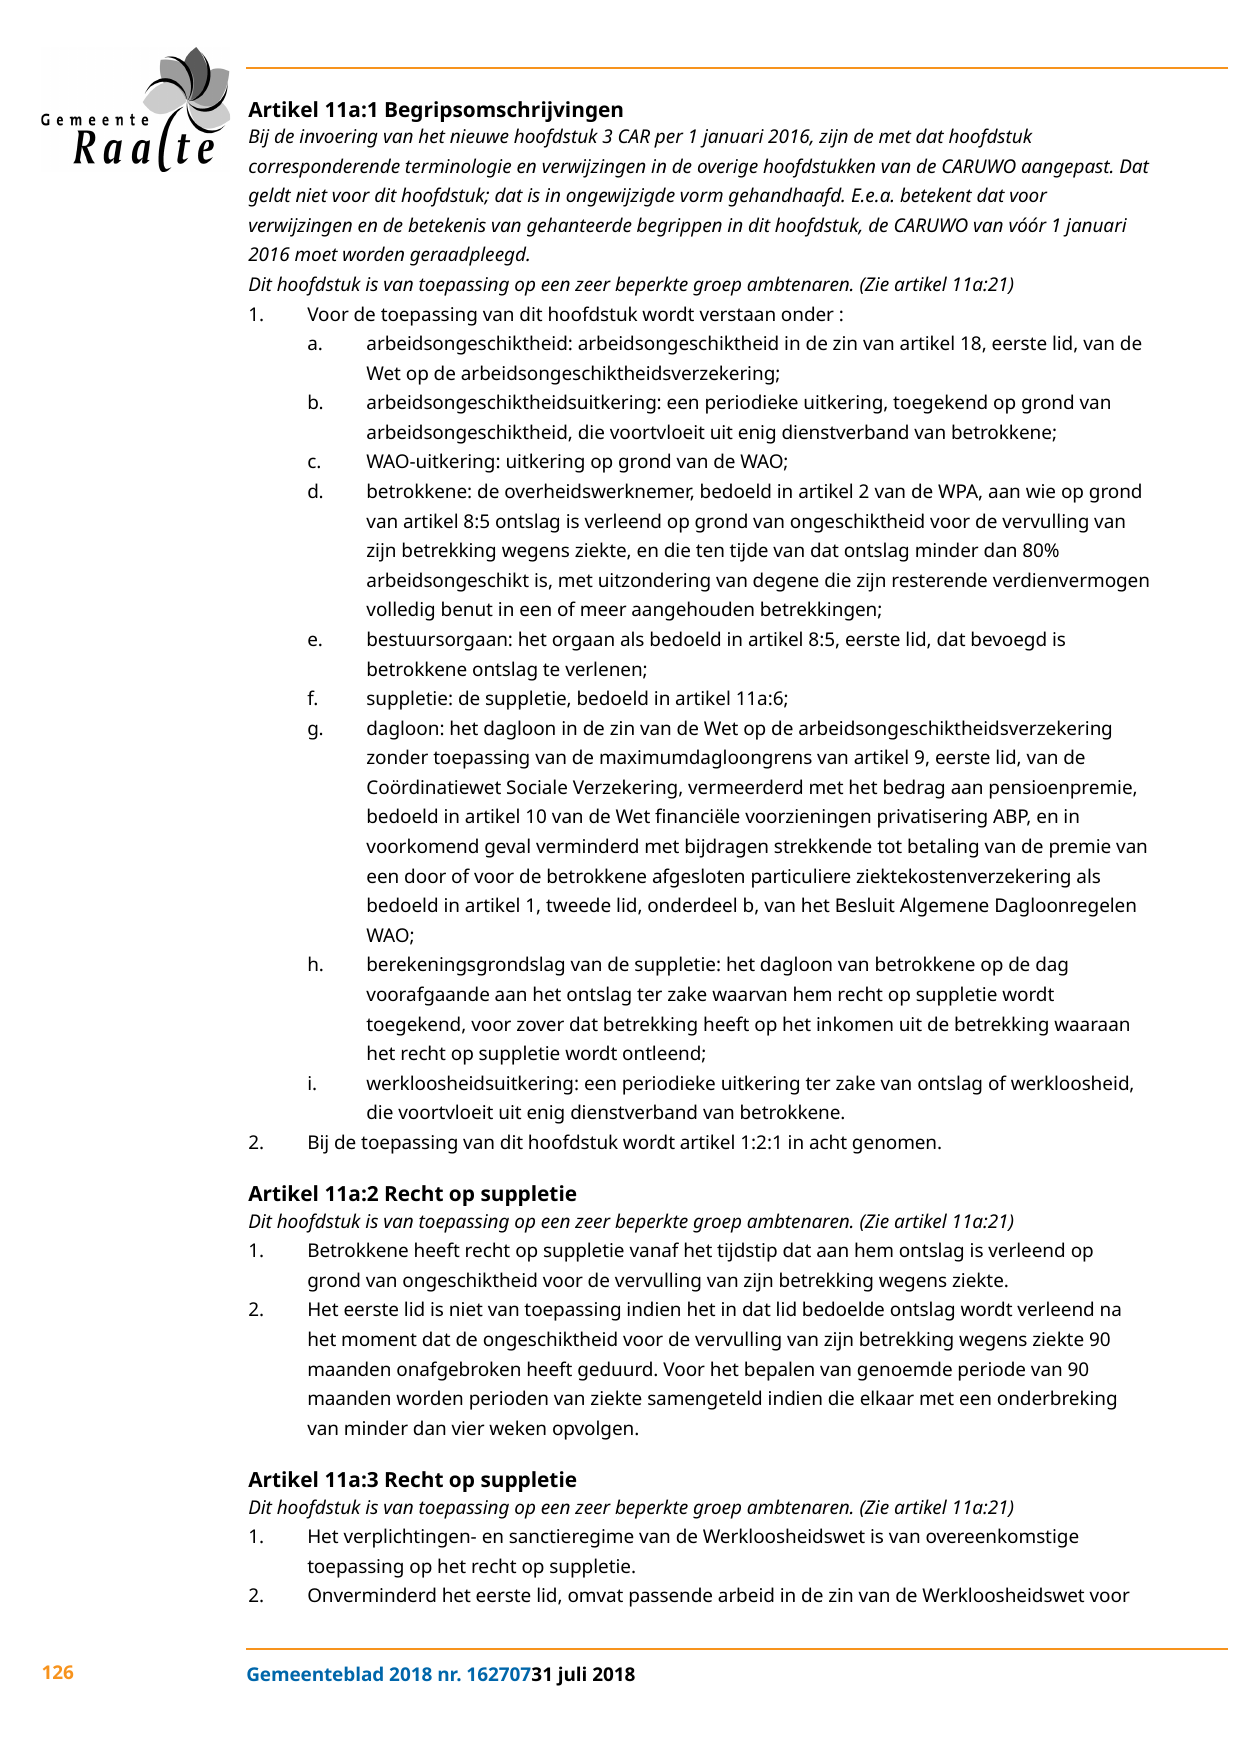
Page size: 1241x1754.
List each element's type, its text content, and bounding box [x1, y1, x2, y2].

text Dit hoofdstuk is van toepassing op een zeer beperkte groep ambtenaren. (Zie artikel 11a:21) [248, 1208, 1152, 1234]
list WAO-uitkering: uitkering op grond van de WAO; [307, 449, 1152, 474]
picture [41, 47, 231, 172]
list berekeningsgrondslag van de suppletie: het dagloon van betrokkene op de dag voorafgaande aan het ontslag ter zake waarvan hem recht op suppletie wordt toegekend, voor zover dat betrekking heeft op het inkomen uit de betrekking waaraan het recht op suppletie wordt ontleend; [307, 952, 1152, 1066]
list Onverminderd het eerste lid, omvat passende arbeid in de zin van de Werkloosheidswet voor [248, 1583, 1152, 1608]
list arbeidsongeschiktheid: arbeidsongeschiktheid in de zin van artikel 18, eerste lid, van de Wet op de arbeidsongeschiktheidsverzekering; [307, 330, 1152, 386]
list werkloosheidsuitkering: een periodieke uitkering ter zake van ontslag of werkloosheid, die voortvloeit uit enig dienstverband van betrokkene. [307, 1070, 1152, 1125]
list Het verplichtingen- en sanctieregime van de Werkloosheidswet is van overeenkomstige toepassing op het recht op suppletie. [248, 1523, 1152, 1579]
text Bij de invoering van het nieuwe hoofdstuk 3 CAR per 1 januari 2016, zijn de met dat hoofdstuk corresponderende terminologie en verwijzingen in de overige hoofdstukken van de CARUWO aangepast. Dat geldt niet voor dit hoofdstuk; dat is in ongewijzigde vorm gehandhaafd. E.e.a. betekent dat voor verwijzingen en de betekenis van gehanteerde begrippen in dit hoofdstuk, de CARUWO van vóór 1 januari 2016 moet worden geraadpleegd. [248, 123, 1152, 267]
list Betrokkene heeft recht op suppletie vanaf het tijdstip dat aan hem ontslag is verleend op grond van ongeschiktheid voor de vervulling van zijn betrekking wegens ziekte. [248, 1237, 1152, 1293]
list arbeidsongeschiktheidsuitkering: een periodieke uitkering, toegekend op grond van arbeidsongeschiktheid, die voortvloeit uit enig dienstverband van betrokkene; [307, 389, 1152, 445]
list Voor de toepassing van dit hoofdstuk wordt verstaan onder : [248, 301, 1152, 326]
list Het eerste lid is niet van toepassing indien het in dat lid bedoelde ontslag wordt verleend na het moment dat de ongeschiktheid voor de vervulling van zijn betrekking wegens ziekte 90 maanden onafgebroken heeft geduurd. Voor het bepalen van genoemde periode van 90 maanden worden perioden van ziekte samengeteld indien die elkaar met een onderbreking van minder dan vier weken opvolgen. [248, 1297, 1152, 1441]
text Dit hoofdstuk is van toepassing op een zeer beperkte groep ambtenaren. (Zie artikel 11a:21) [248, 271, 1152, 297]
text Dit hoofdstuk is van toepassing op een zeer beperkte groep ambtenaren. (Zie artikel 11a:21) [248, 1494, 1152, 1519]
list suppletie: de suppletie, bedoeld in artikel 11a:6; [307, 685, 1152, 711]
text Artikel 11a:1 Begripsomschrijvingen [248, 95, 1152, 123]
text Artikel 11a:2 Recht op suppletie [248, 1179, 1152, 1208]
list dagloon: het dagloon in de zin van de Wet op de arbeidsongeschiktheidsverzekering zonder toepassing van de maximumdagloongrens van artikel 9, eerste lid, van de Coördinatiewet Sociale Verzekering, vermeerderd met het bedrag aan pensioenpremie, bedoeld in artikel 10 van de Wet financiële voorzieningen privatisering ABP, en in voorkomend geval verminderd met bijdragen strekkende tot betaling van de premie van een door of voor de betrokkene afgesloten particuliere ziektekostenverzekering als bedoeld in artikel 1, tweede lid, onderdeel b, van het Besluit Algemene Dagloonregelen WAO; [307, 715, 1152, 948]
list Bij de toepassing van dit hoofdstuk wordt artikel 1:2:1 in acht genomen. [248, 1129, 1152, 1155]
list bestuursorgaan: het orgaan als bedoeld in artikel 8:5, eerste lid, dat bevoegd is betrokkene ontslag te verlenen; [307, 626, 1152, 681]
text Artikel 11a:3 Recht op suppletie [248, 1465, 1152, 1494]
list betrokkene: de overheidswerknemer, bedoeld in artikel 2 van de WPA, aan wie op grond van artikel 8:5 ontslag is verleend op grond van ongeschiktheid voor de vervulling van zijn betrekking wegens ziekte, en die ten tijde van dat ontslag minder dan 80% arbeidsongeschikt is, met uitzondering van degene die zijn resterende verdienvermogen volledig benut in een of meer aangehouden betrekkingen; [307, 478, 1152, 622]
